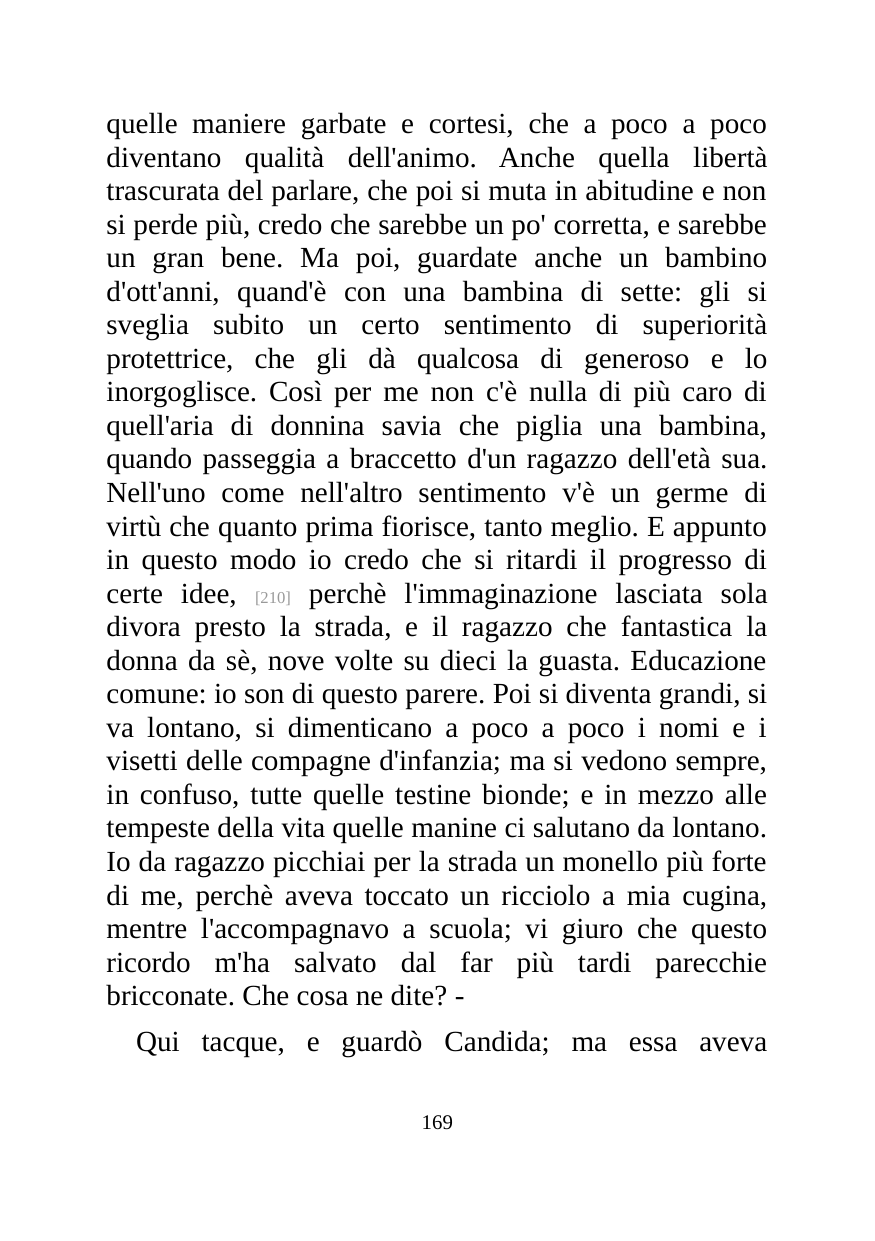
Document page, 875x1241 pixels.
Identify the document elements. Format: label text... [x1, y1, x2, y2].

text Qui tacque, e guardò Candida; ma essa aveva [106, 1024, 768, 1058]
text quelle maniere garbate e cortesi, che a poco a poco diventano qualità dell'animo. Anche quella libertà trascurata del parlare, che poi si muta in abitudine e non si perde più, credo che sarebbe un po' corretta, e sarebbe un gran bene. Ma poi, guardate anche un bambino d'ott'anni, quand'è con una bambina di sette: gli si sveglia subito un certo sentimento di superiorità protettrice, che gli dà qualcosa di generoso e lo inorgoglisce. Così per me non c'è nulla di più caro di quell'aria di donnina savia che piglia una bambina, quando passeggia a braccetto d'un ragazzo dell'età sua. Nell'uno come nell'altro sentimento v'è un germe di virtù che quanto prima fiorisce, tanto meglio. E appunto in questo modo io credo che si ritardi il progresso di certe idee, [210] perchè l'immaginazione lasciata sola divora presto la strada, e il ragazzo che fantastica la donna da sè, nove volte su dieci la guasta. Educazione comune: io son di questo parere. Poi si diventa grandi, si va lontano, si dimenticano a poco a poco i nomi e i visetti delle compagne d'infanzia; ma si vedono sempre, in confuso, tutte quelle testine bionde; e in mezzo alle tempeste della vita quelle manine ci salutano da lontano. Io da ragazzo picchiai per la strada un monello più forte di me, perchè aveva toccato un ricciolo a mia cugina, mentre l'accompagnavo a scuola; vi giuro che questo ricordo m'ha salvato dal far più tardi parecchie bricconate. Che cosa ne dite? - [106, 106, 768, 1012]
